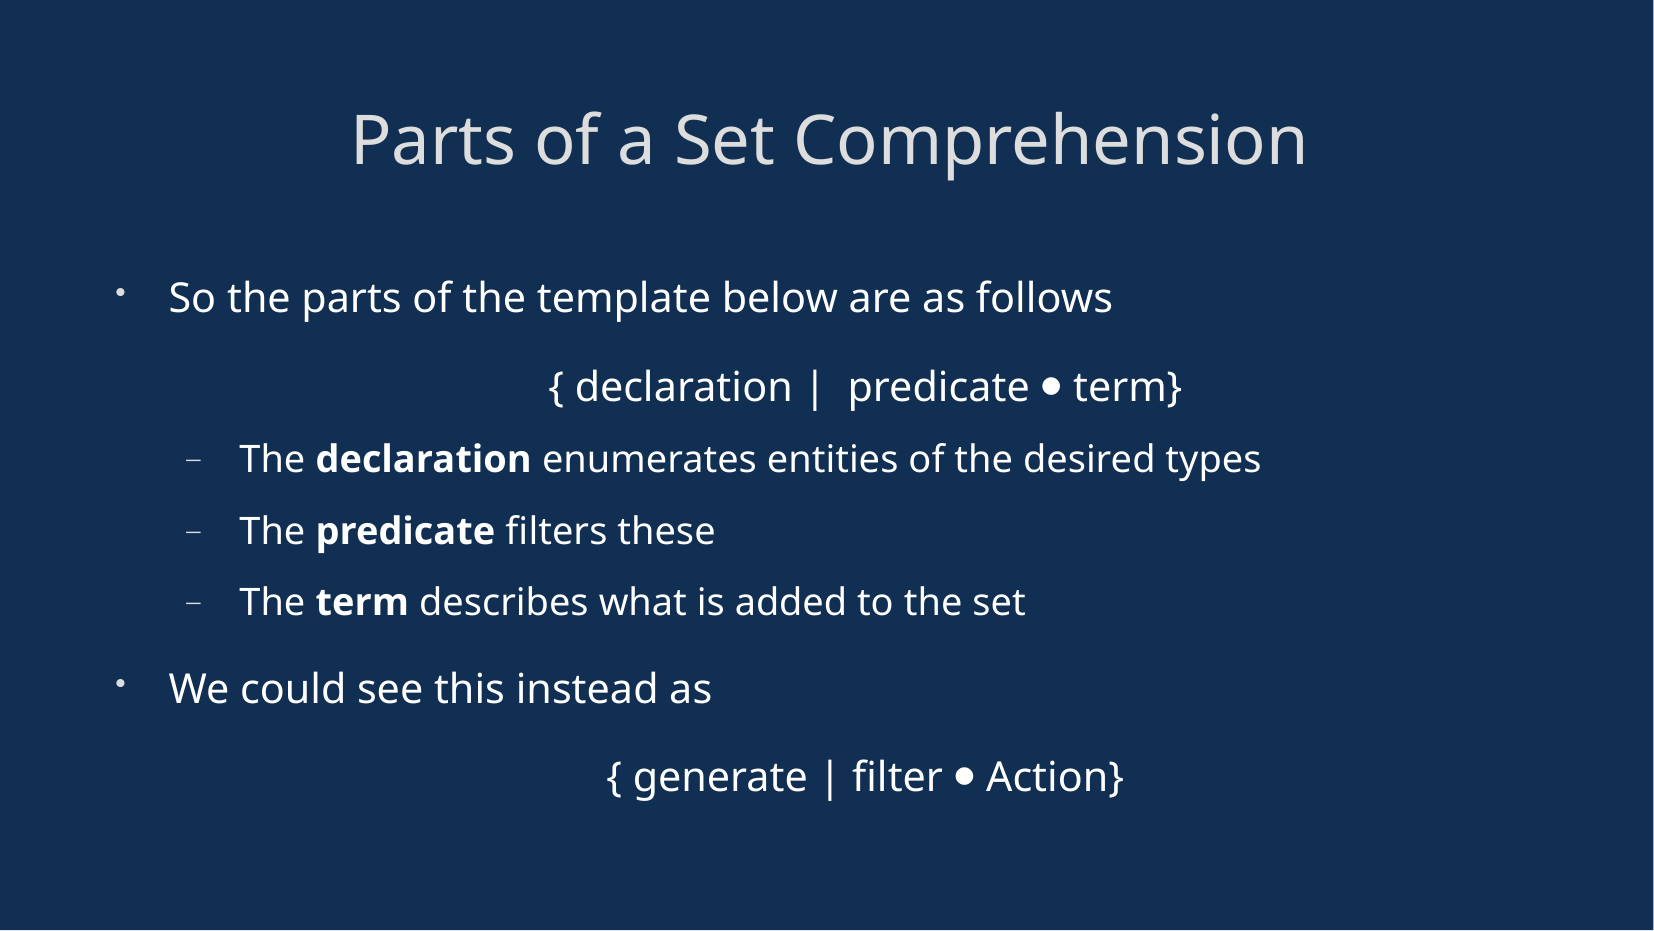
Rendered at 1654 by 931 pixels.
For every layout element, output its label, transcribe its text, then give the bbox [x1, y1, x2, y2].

title Parts of a Set Comprehension [97, 56, 1563, 220]
list So the parts of the template below are as follows { declaration | predicate ⦁ term} The declaration enumerates entities of the desired types The predicate filters these The term describes what is added to the set We could see this instead as { generate | filter ⦁ Action} [97, 268, 1563, 806]
